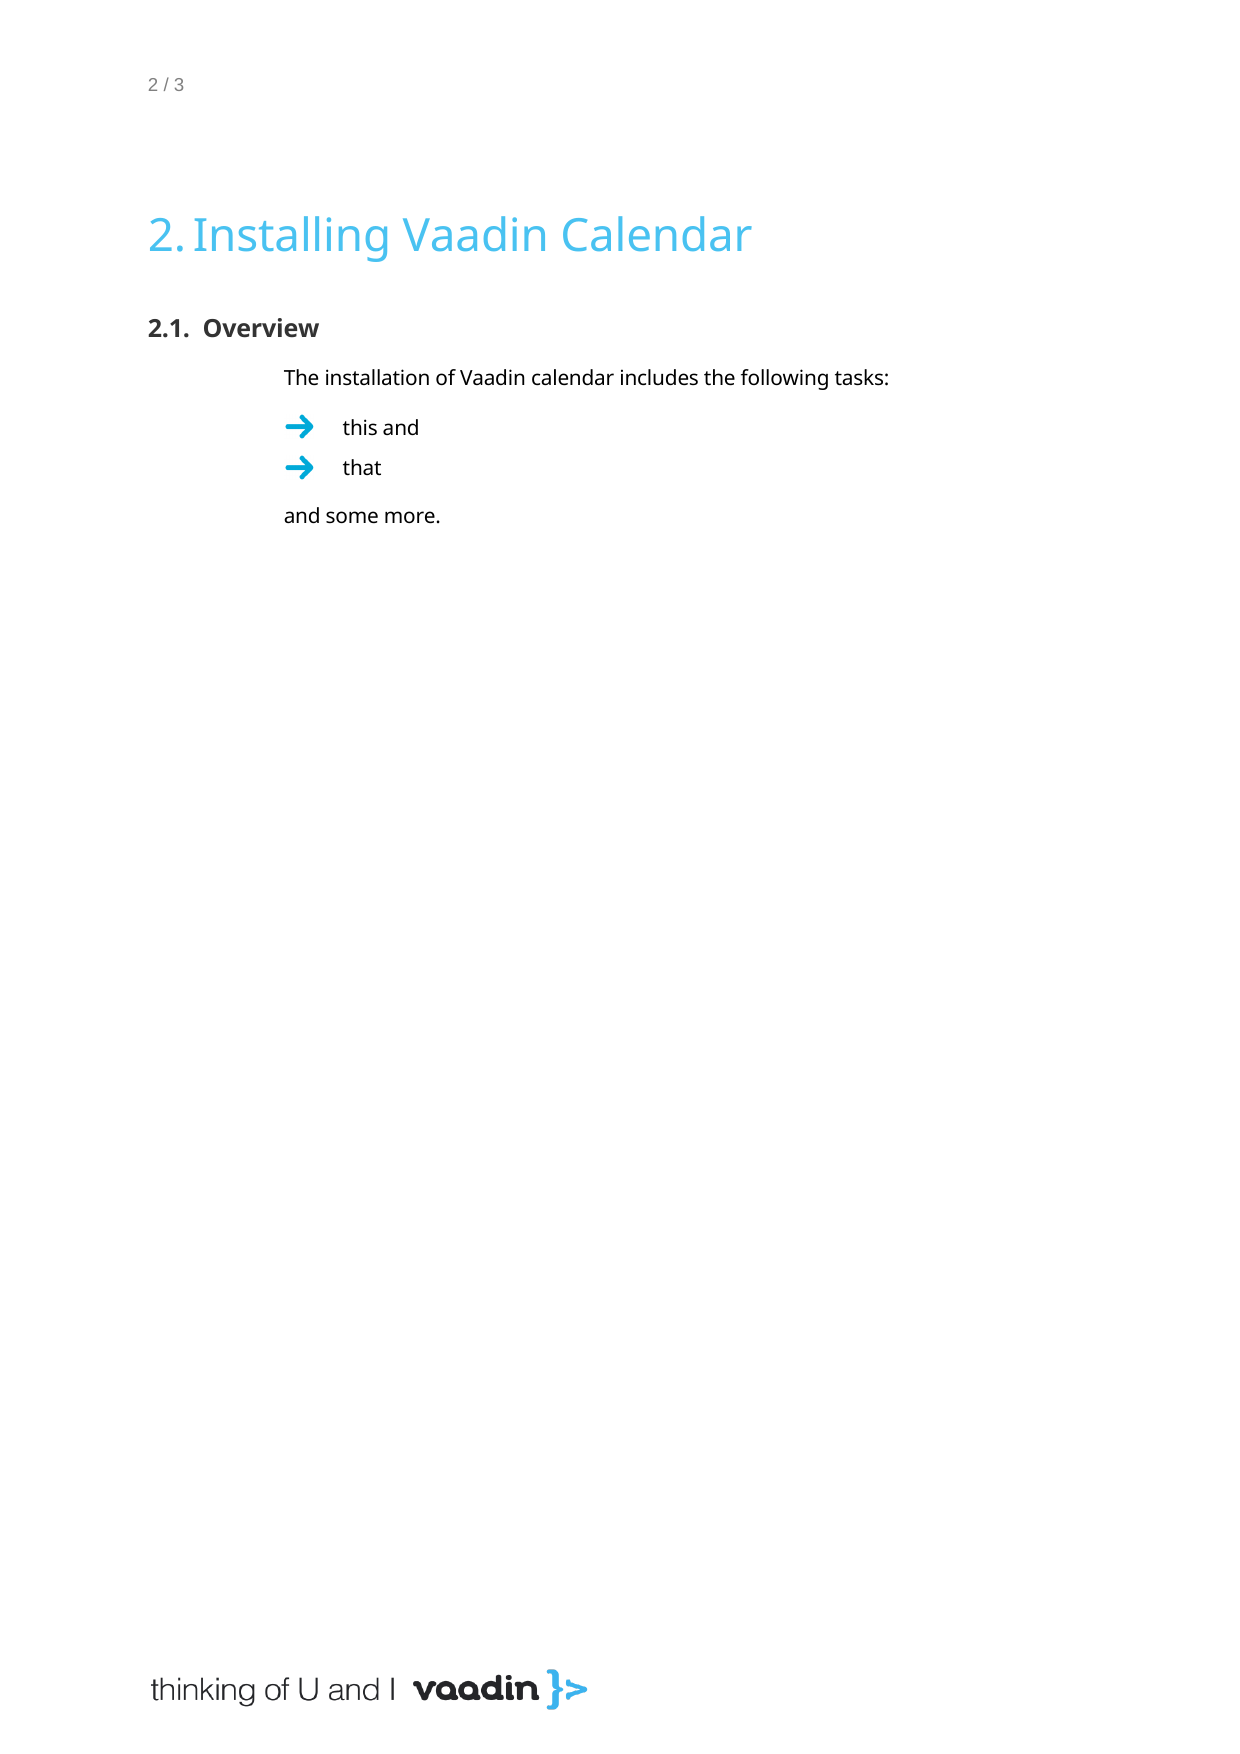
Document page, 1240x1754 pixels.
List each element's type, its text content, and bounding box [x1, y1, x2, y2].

text The installation of Vaadin calendar includes the following tasks: [283, 363, 1033, 392]
picture [304, 470, 314, 480]
picture [304, 455, 314, 465]
picture [284, 414, 304, 439]
list that [283, 453, 1033, 482]
subtitle Installing Vaadin Calendar [148, 202, 1033, 264]
list this and [283, 413, 1033, 441]
picture [304, 429, 314, 439]
subtitle Overview [148, 311, 1033, 345]
text and some more. [283, 501, 1033, 529]
picture [304, 414, 314, 424]
picture [284, 455, 304, 480]
picture [150, 1665, 590, 1712]
